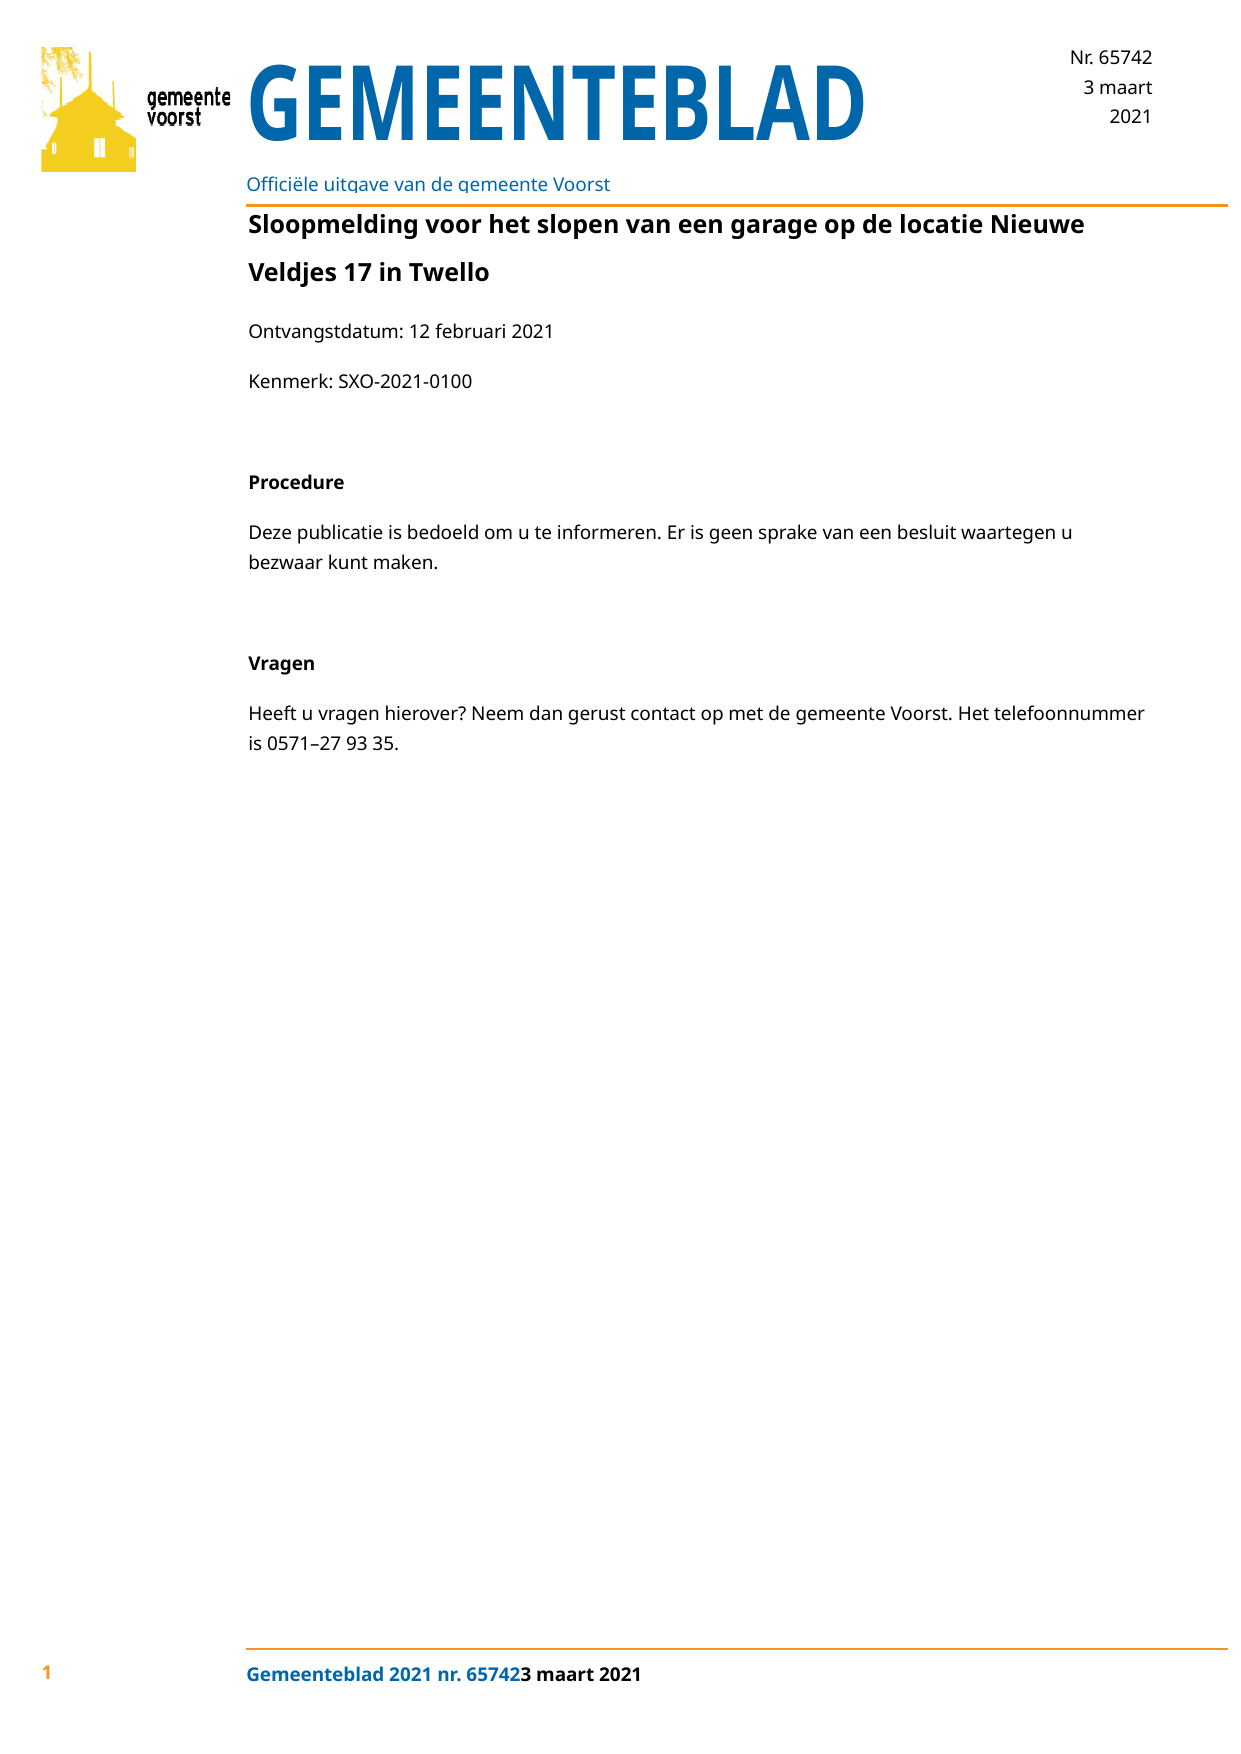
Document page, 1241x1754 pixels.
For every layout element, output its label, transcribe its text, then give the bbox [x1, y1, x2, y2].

text Deze publicatie is bedoeld om u te informeren. Er is geen sprake van een besluit waartegen u bezwaar kunt maken. [248, 519, 1152, 575]
text Heeft u vragen hierover? Neem dan gerust contact op met de gemeente Voorst. Het telefoonnummer is 0571–27 93 35. [248, 700, 1152, 756]
text Ontvangstdatum: 12 februari 2021 [248, 318, 1152, 344]
text Vragen [248, 650, 1152, 676]
text Sloopmelding voor het slopen van een garage op de locatie Nieuwe Veldjes 17 in Twello [248, 207, 1152, 288]
text Procedure [248, 469, 1152, 495]
text Kenmerk: SXO-2021-0100 [248, 368, 1152, 394]
picture [41, 47, 231, 172]
